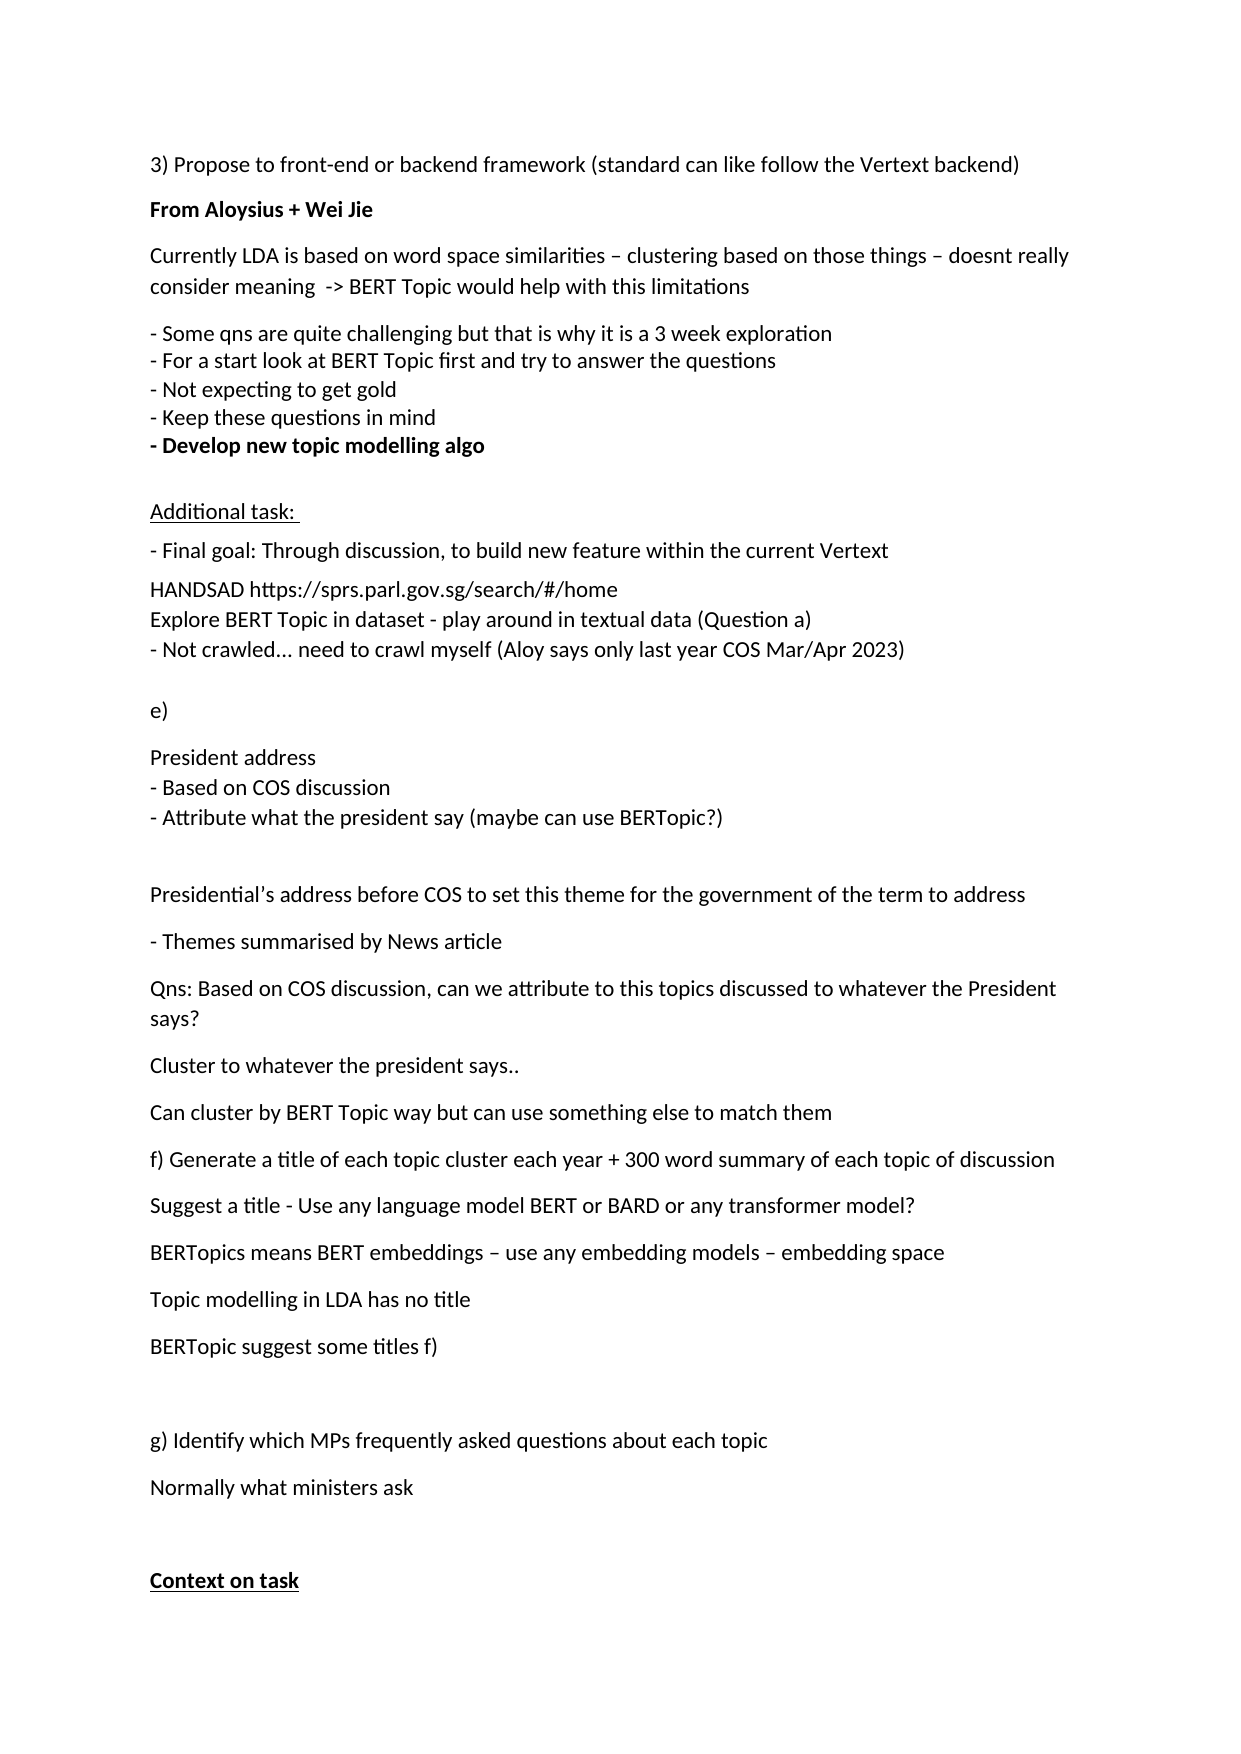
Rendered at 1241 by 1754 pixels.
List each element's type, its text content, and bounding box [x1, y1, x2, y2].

text f) Generate a title of each topic cluster each year + 300 word summary of each topic of discussion [150, 1145, 1090, 1173]
text - Final goal: Through discussion, to build new feature within the current Vertext [150, 536, 1090, 564]
text BERTopics means BERT embeddings – use any embedding models – embedding space [150, 1238, 1090, 1267]
text Cluster to whatever the president says.. [150, 1051, 1090, 1079]
text Qns: Based on COS discussion, can we attribute to this topics discussed to whatever the President says? [150, 974, 1090, 1032]
text - Based on COS discussion [150, 773, 1090, 801]
text e) [150, 696, 1090, 724]
text - For a start look at BERT Topic first and try to answer the questions [150, 347, 1090, 375]
text - Not expecting to get gold [150, 375, 1090, 403]
text Suggest a title - Use any language model BERT or BARD or any transformer model? [150, 1192, 1090, 1220]
text President address [150, 743, 1090, 771]
text Presidential’s address before COS to set this theme for the government of the term to address [150, 880, 1090, 908]
text Currently LDA is based on word space similarities – clustering based on those things – doesnt really consider meaning -> BERT Topic would help with this limitations [150, 242, 1090, 300]
text Can cluster by BERT Topic way but can use something else to match them [150, 1098, 1090, 1126]
text - Attribute what the president say (maybe can use BERTopic?) [150, 803, 1090, 831]
text Context on task [150, 1567, 1090, 1595]
text From Aloysius + Wei Jie [150, 195, 1090, 223]
text Explore BERT Topic in dataset - play around in textual data (Question a) [150, 605, 1090, 633]
text - Not crawled... need to crawl myself (Aloy says only last year COS Mar/Apr 2023) [150, 635, 1090, 663]
text - Some qns are quite challenging but that is why it is a 3 week exploration [150, 319, 1090, 347]
text - Keep these questions in mind [150, 403, 1090, 431]
text g) Identify which MPs frequently asked questions about each topic [150, 1426, 1090, 1454]
text HANDSAD https://sprs.parl.gov.sg/search/#/home [150, 575, 1090, 603]
text 3) Propose to front-end or backend framework (standard can like follow the Vertext backend) [150, 150, 1090, 178]
text BERTopic suggest some titles f) [150, 1332, 1090, 1360]
text - Develop new topic modelling algo [150, 431, 1090, 459]
text Normally what ministers ask [150, 1473, 1090, 1501]
text - Themes summarised by News article [150, 927, 1090, 955]
text Topic modelling in LDA has no title [150, 1285, 1090, 1313]
text Additional task: [150, 497, 1090, 526]
